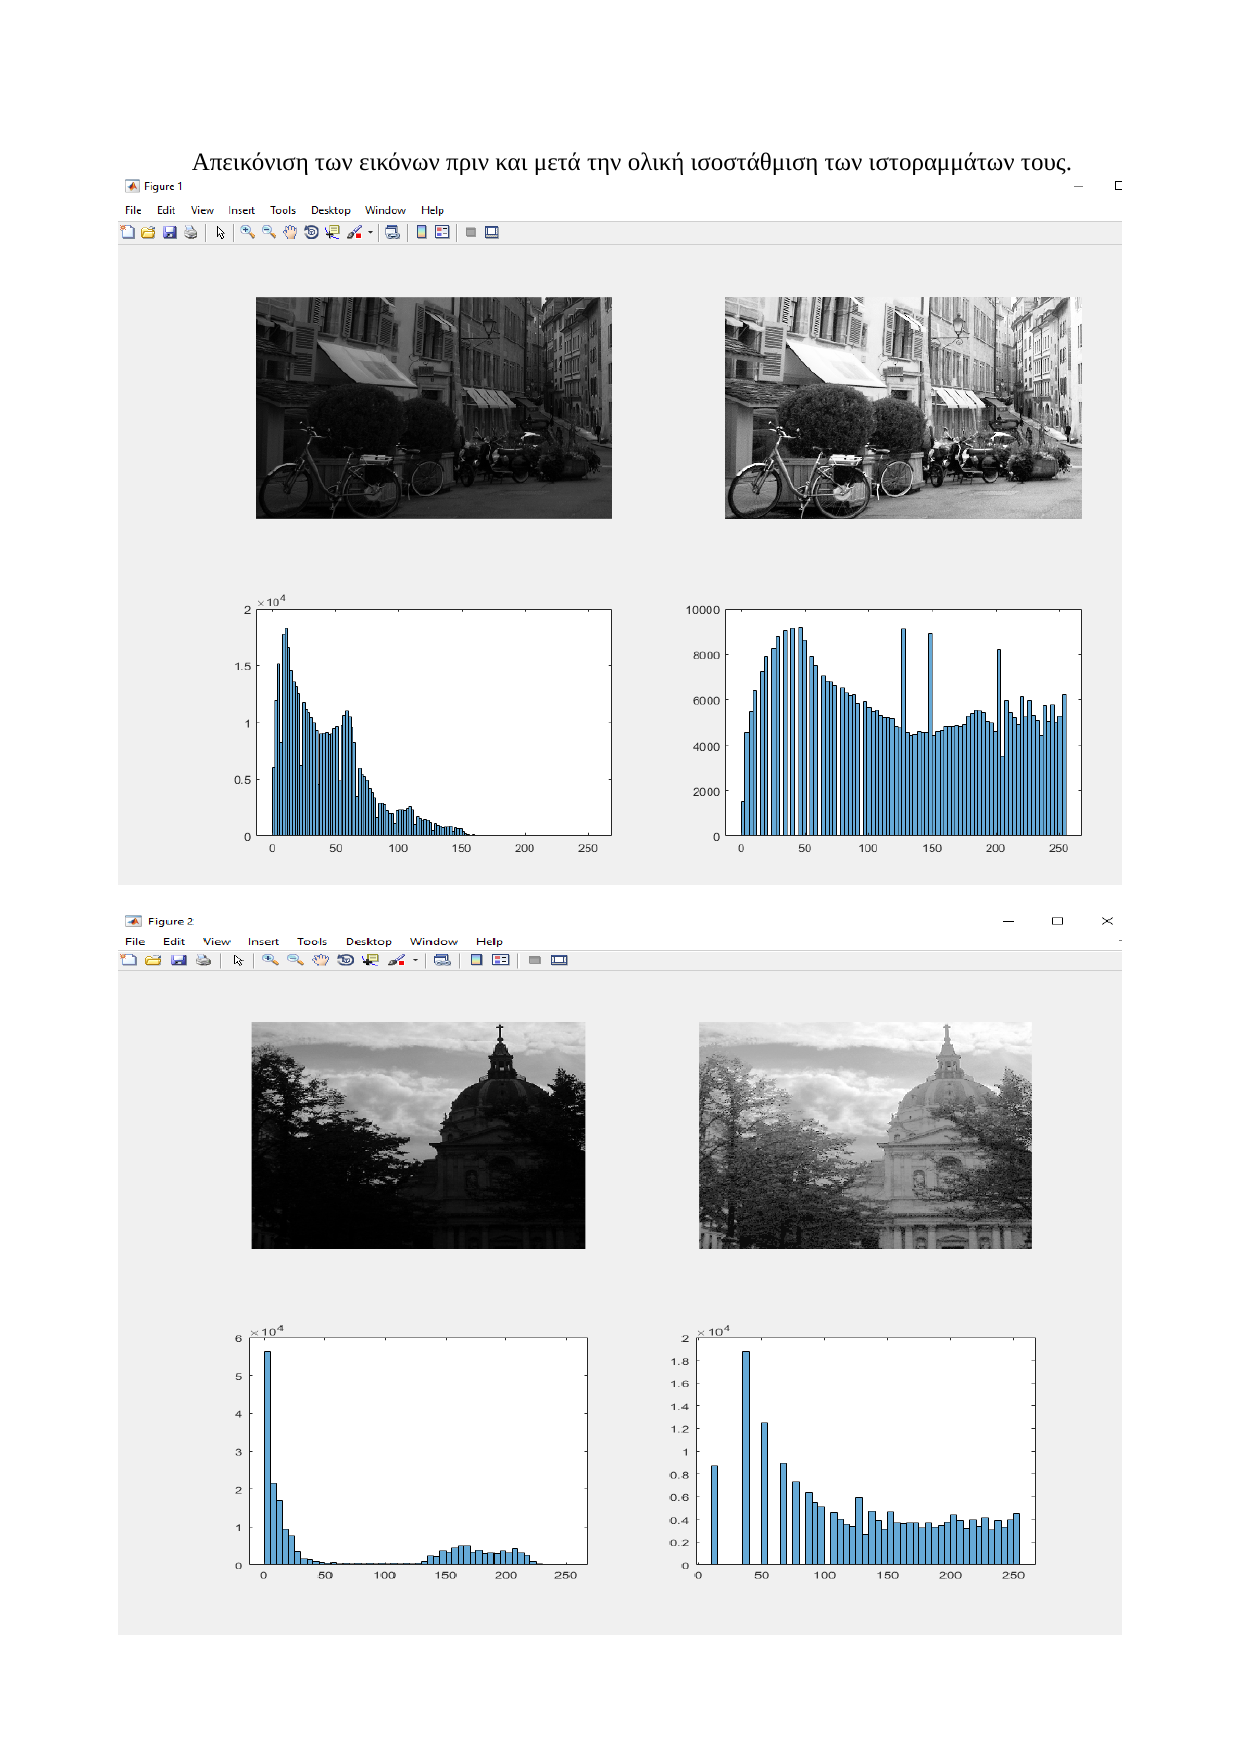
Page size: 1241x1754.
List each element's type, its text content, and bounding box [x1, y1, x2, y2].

text Απεικόνιση των εικόνων πριν και μετά την ολική ισοστάθμιση των ιστοραμμάτων τους. [118, 147, 1122, 175]
picture [118, 913, 1122, 1635]
picture [118, 175, 1122, 885]
